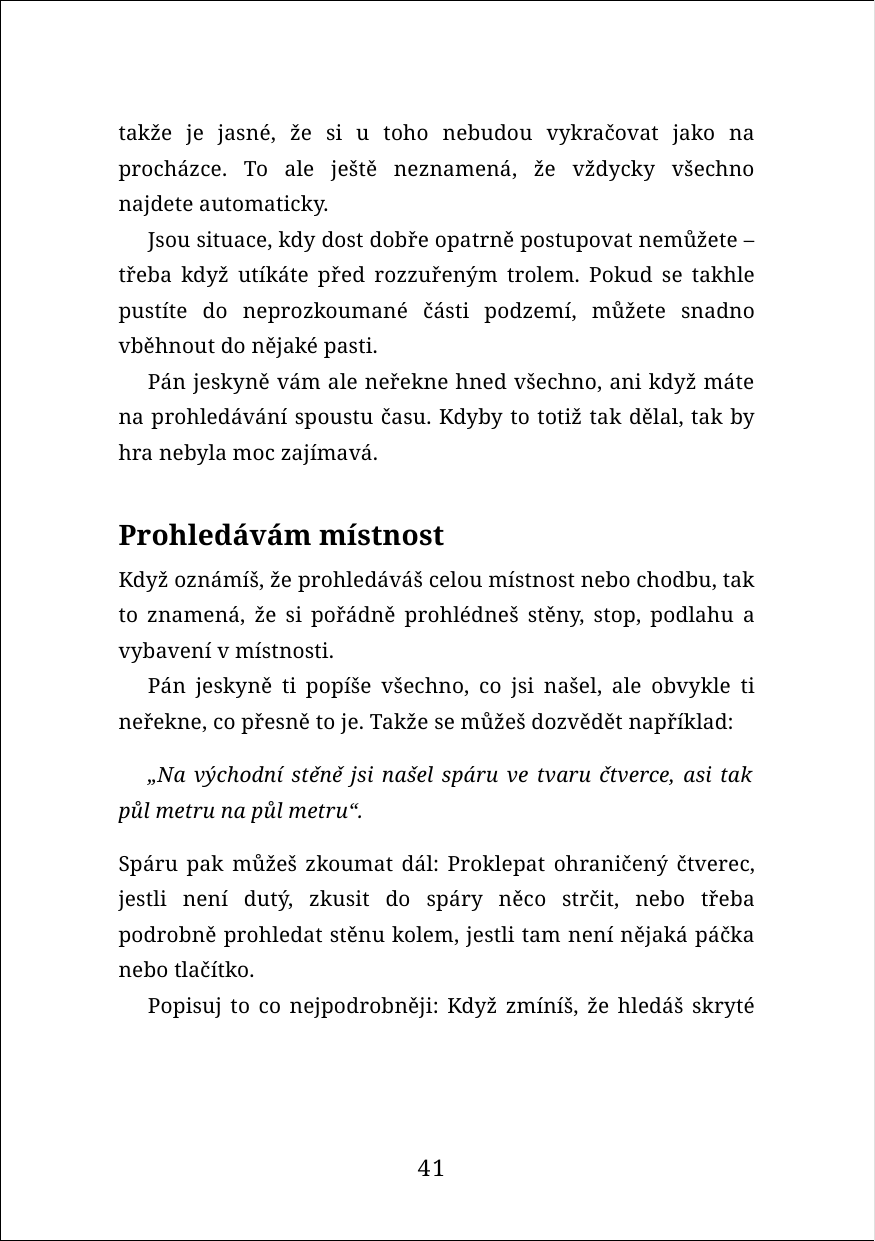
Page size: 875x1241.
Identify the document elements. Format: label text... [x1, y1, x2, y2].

text Spáru pak můžeš zkoumat dál: Proklepat ohraničený čtverec, jestli není dutý, zkusit do spáry něco strčit, nebo třeba podrobně prohledat stěnu kolem, jestli tam není nějaká páčka nebo tlačítko. Popisuj to co nejpodrobněji: Když zmíníš, že hledáš skryté [118, 849, 756, 1019]
text Když oznámíš, že prohledáváš celou místnost nebo chodbu, tak to znamená, že si pořádně prohlédneš stěny, stop, podlahu a vybavení v místnosti. Pán jeskyně ti popíše všechno, co jsi našel, ale obvykle ti neřekne, co přesně to je. Takže se můžeš dozvědět například: [118, 565, 756, 735]
subtitle Prohledávám místnost [118, 515, 756, 553]
text „Na východní stěně jsi našel spáru ve tvaru čtverce, asi tak půl metru na půl metru“. [118, 760, 756, 824]
text takže je jasné, že si u toho nebudou vykračovat jako na procházce. To ale ještě neznamená, že vždycky všechno najdete automaticky. Jsou situace, kdy dost dobře opatrně postupovat nemůžete – třeba když utíkáte před rozzuřeným trolem. Pokud se takhle pustíte do neprozkoumané části podzemí, můžete snadno vběhnout do nějaké pasti. Pán jeskyně vám ale neřekne hned všechno, ani když máte na prohledávání spoustu času. Kdyby to totiž tak dělal, tak by hra nebyla moc zajímavá. [118, 118, 756, 466]
